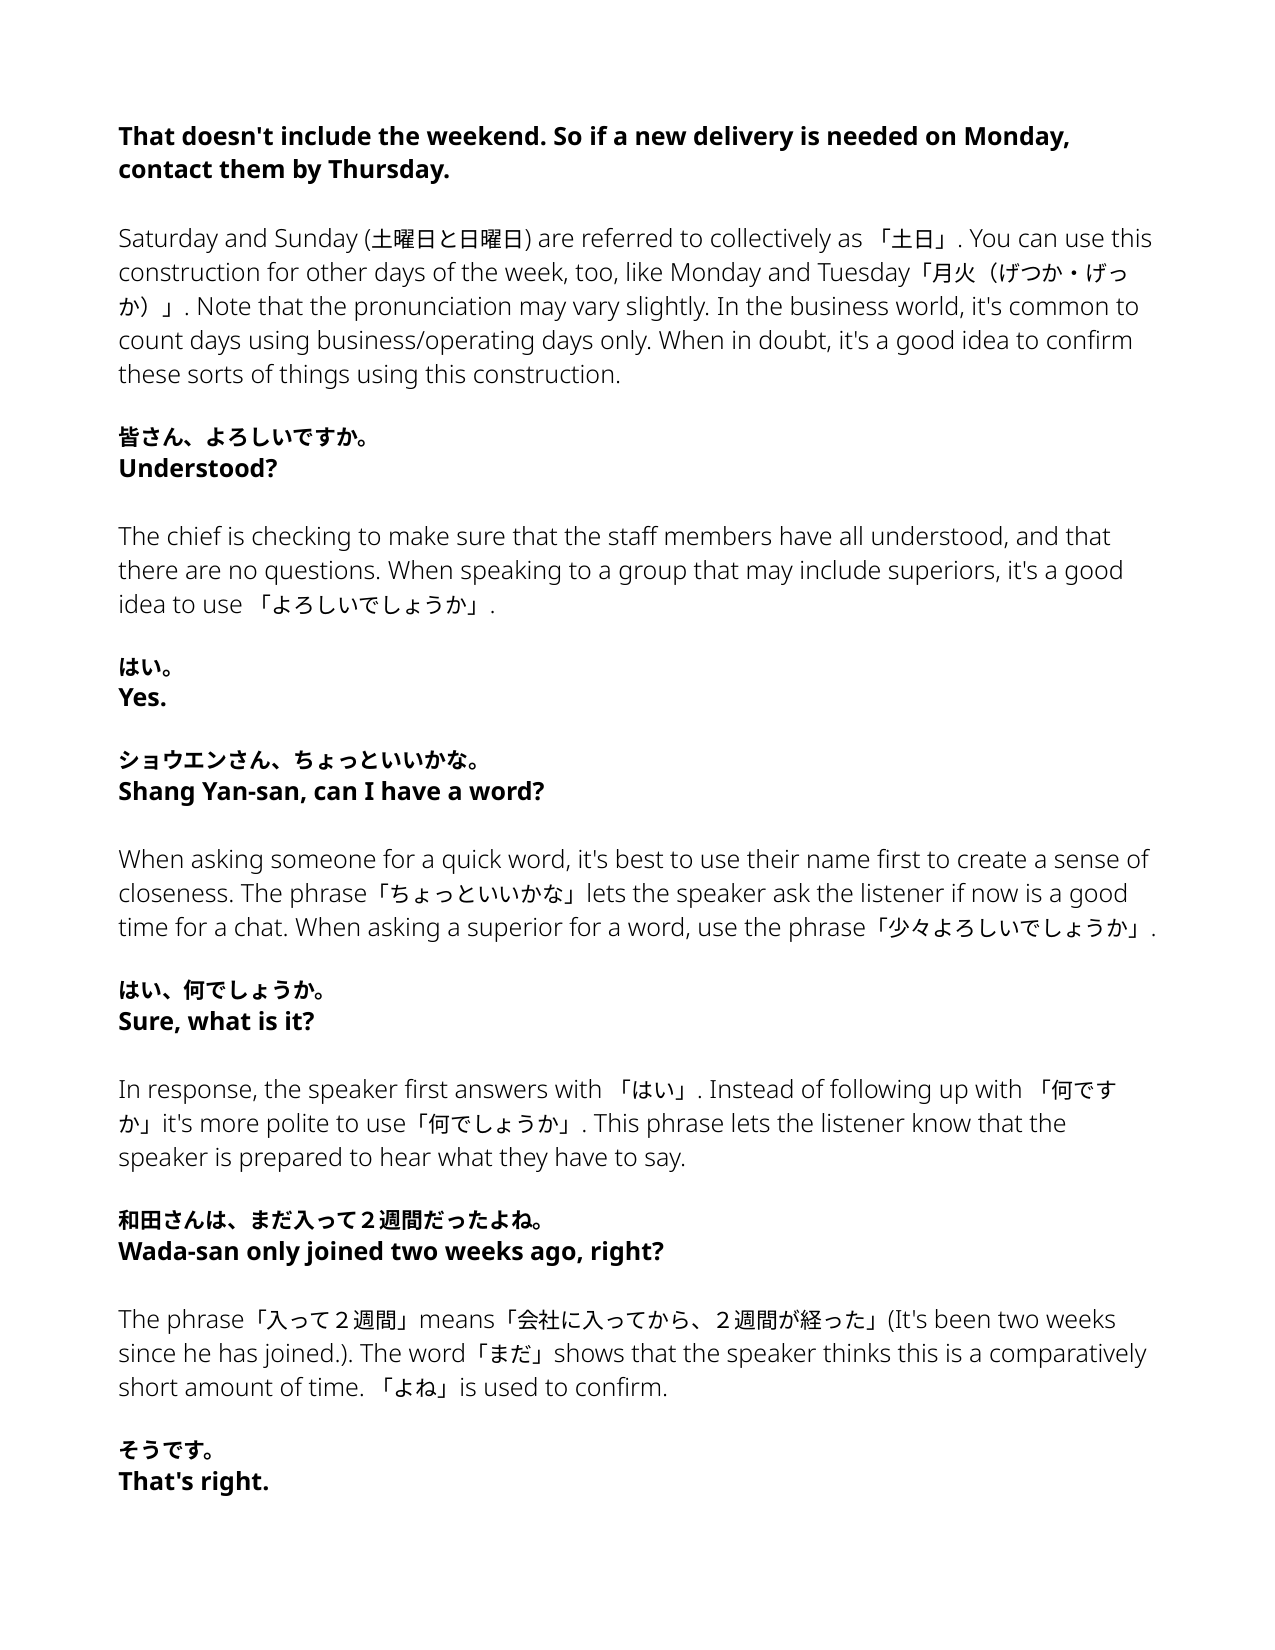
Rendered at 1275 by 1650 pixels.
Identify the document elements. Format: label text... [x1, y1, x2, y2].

text Shang Yan-san, can I have a word? [118, 774, 1157, 808]
text When asking someone for a quick word, it's best to use their name first to create a sense of closeness. The phrase「ちょっといいかな」lets the speaker ask the listener if now is a good time for a chat. When asking a superior for a word, use the phrase「少々よろしいでしょうか」. [118, 842, 1157, 944]
text そうです。 [118, 1438, 1157, 1463]
text はい、何でしょうか。 [118, 978, 1157, 1004]
text The phrase「入って２週間」means「会社に入ってから、２週間が経った」(It's been two weeks since he has joined.). The word「まだ」shows that the speaker thinks this is a comparatively short amount of time. 「よね」is used to confirm. [118, 1302, 1157, 1404]
text 和田さんは、まだ入って２週間だったよね。 [118, 1208, 1157, 1233]
text Wada-san only joined two weeks ago, right? [118, 1233, 1157, 1268]
text That's right. [118, 1463, 1157, 1497]
text 皆さん、よろしいですか。 [118, 425, 1157, 450]
text Saturday and Sunday (土曜日と日曜日) are referred to collectively as 「土日」. You can use this construction for other days of the week, too, like Monday and Tuesday「月火（げつか・げっか）」. Note that the pronunciation may vary slightly. In the business world, it's common to count days using business/operating days only. When in doubt, it's a good idea to confirm these sorts of things using this construction. [118, 220, 1157, 391]
text Sure, what is it? [118, 1004, 1157, 1038]
text ショウエンさん、ちょっといいかな。 [118, 748, 1157, 774]
text That doesn't include the weekend. So if a new delivery is needed on Monday, contact them by Thursday. [118, 118, 1157, 186]
text In response, the speaker first answers with 「はい」. Instead of following up with 「何ですか」it's more polite to use「何でしょうか」. This phrase lets the listener know that the speaker is prepared to hear what they have to say. [118, 1072, 1157, 1174]
text The chief is checking to make sure that the staff members have all understood, and that there are no questions. When speaking to a group that may include superiors, it's a good idea to use 「よろしいでしょうか」. [118, 518, 1157, 621]
text Yes. [118, 680, 1157, 714]
text はい。 [118, 654, 1157, 680]
text Understood? [118, 450, 1157, 484]
